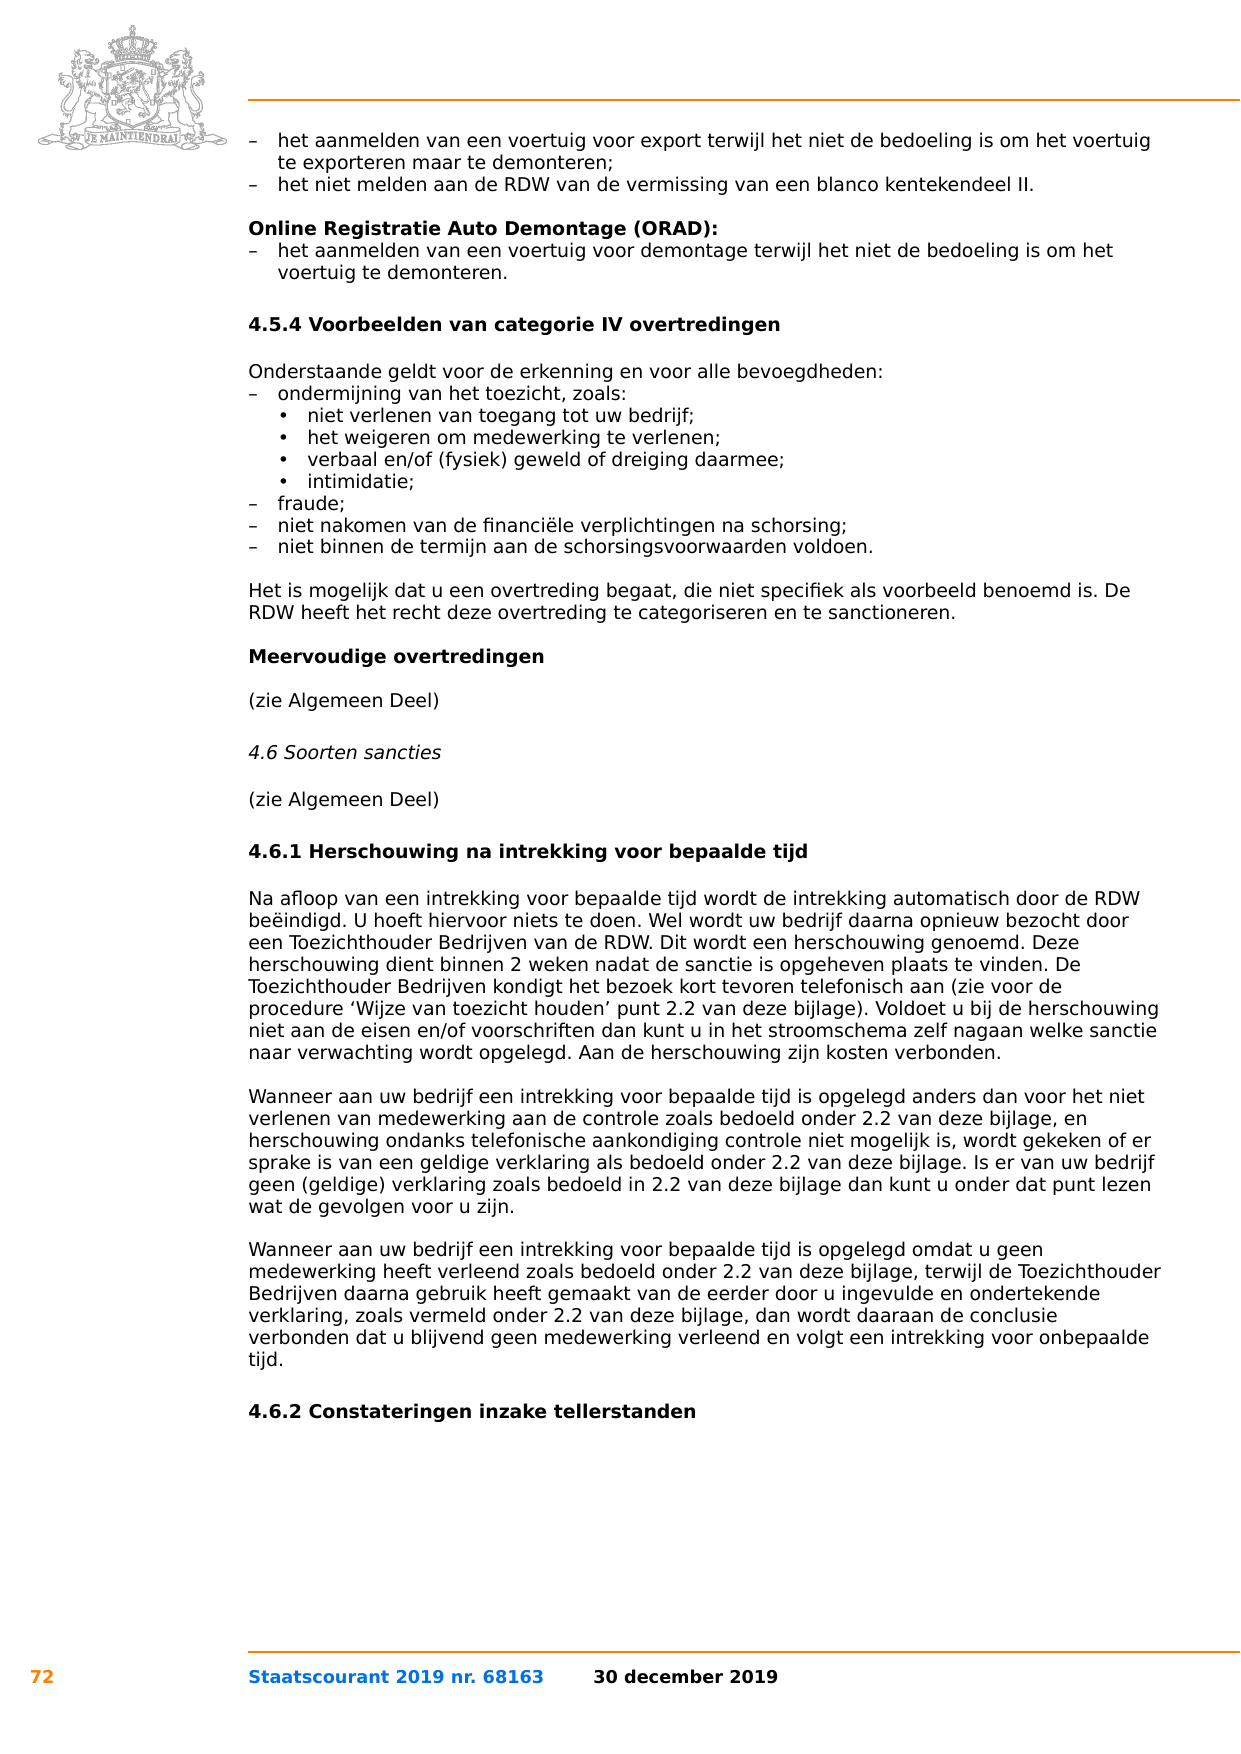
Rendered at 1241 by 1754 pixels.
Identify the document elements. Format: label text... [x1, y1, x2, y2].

text • intimidatie; [278, 471, 1163, 492]
text Het is mogelijk dat u een overtreding begaat, die niet specifiek als voorbeeld benoemd is. De RDW heeft het recht deze overtreding te categoriseren en te sanctioneren. [248, 580, 1163, 624]
text Na afloop van een intrekking voor bepaalde tijd wordt de intrekking automatisch door de RDW beëindigd. U hoeft hiervoor niets te doen. Wel wordt uw bedrijf daarna opnieuw bezocht door een Toezichthouder Bedrijven van de RDW. Dit wordt een herschouwing genoemd. Deze herschouwing dient binnen 2 weken nadat de sanctie is opgeheven plaats te vinden. De Toezichthouder Bedrijven kondigt het bezoek kort tevoren telefonisch aan (zie voor de procedure ‘Wijze van toezicht houden’ punt 2.2 van deze bijlage). Voldoet u bij de herschouwing niet aan de eisen en/of voorschriften dan kunt u in het stroomschema zelf nagaan welke sanctie naar verwachting wordt opgelegd. Aan de herschouwing zijn kosten verbonden. [248, 888, 1163, 1064]
picture [38, 25, 227, 150]
text Wanneer aan uw bedrijf een intrekking voor bepaalde tijd is opgelegd omdat u geen medewerking heeft verleend zoals bedoeld onder 2.2 van deze bijlage, terwijl de Toezichthouder Bedrijven daarna gebruik heeft gemaakt van de eerder door u ingevulde en ondertekende verklaring, zoals vermeld onder 2.2 van deze bijlage, dan wordt daaraan de conclusie verbonden dat u blijvend geen medewerking verleend en volgt een intrekking voor onbepaalde tijd. [248, 1239, 1163, 1371]
text – niet binnen de termijn aan de schorsingsvoorwaarden voldoen. [248, 536, 1163, 558]
subtitle 4.5.4 Voorbeelden van categorie IV overtredingen [248, 314, 1163, 336]
text (zie Algemeen Deel) [248, 789, 1163, 811]
subtitle Meervoudige overtredingen [248, 646, 1163, 668]
text – ondermijning van het toezicht, zoals: [248, 383, 1163, 404]
text • verbaal en/of (fysiek) geweld of dreiging daarmee; [278, 448, 1163, 471]
text (zie Algemeen Deel) [248, 690, 1163, 712]
text Onderstaande geldt voor de erkenning en voor alle bevoegdheden: [248, 361, 1163, 383]
text – het niet melden aan de RDW van de vermissing van een blanco kentekendeel II. [248, 174, 1163, 196]
text – niet nakomen van de financiële verplichtingen na schorsing; [248, 514, 1163, 536]
text – het aanmelden van een voertuig voor demontage terwijl het niet de bedoeling is om het voertuig te demonteren. [248, 240, 1163, 284]
text – het aanmelden van een voertuig voor export terwijl het niet de bedoeling is om het voertuig te exporteren maar te demonteren; [248, 130, 1163, 174]
subtitle 4.6.1 Herschouwing na intrekking voor bepaalde tijd [248, 841, 1163, 863]
text • het weigeren om medewerking te verlenen; [278, 427, 1163, 448]
subtitle 4.6.2 Constateringen inzake tellerstanden [248, 1401, 1163, 1423]
subtitle 4.6 Soorten sancties [248, 742, 1163, 764]
text – fraude; [248, 492, 1163, 514]
text Online Registratie Auto Demontage (ORAD): [248, 218, 1163, 240]
text • niet verlenen van toegang tot uw bedrijf; [278, 404, 1163, 427]
text Wanneer aan uw bedrijf een intrekking voor bepaalde tijd is opgelegd anders dan voor het niet verlenen van medewerking aan de controle zoals bedoeld onder 2.2 van deze bijlage, en herschouwing ondanks telefonische aankondiging controle niet mogelijk is, wordt gekeken of er sprake is van een geldige verklaring als bedoeld onder 2.2 van deze bijlage. Is er van uw bedrijf geen (geldige) verklaring zoals bedoeld in 2.2 van deze bijlage dan kunt u onder dat punt lezen wat de gevolgen voor u zijn. [248, 1086, 1163, 1217]
